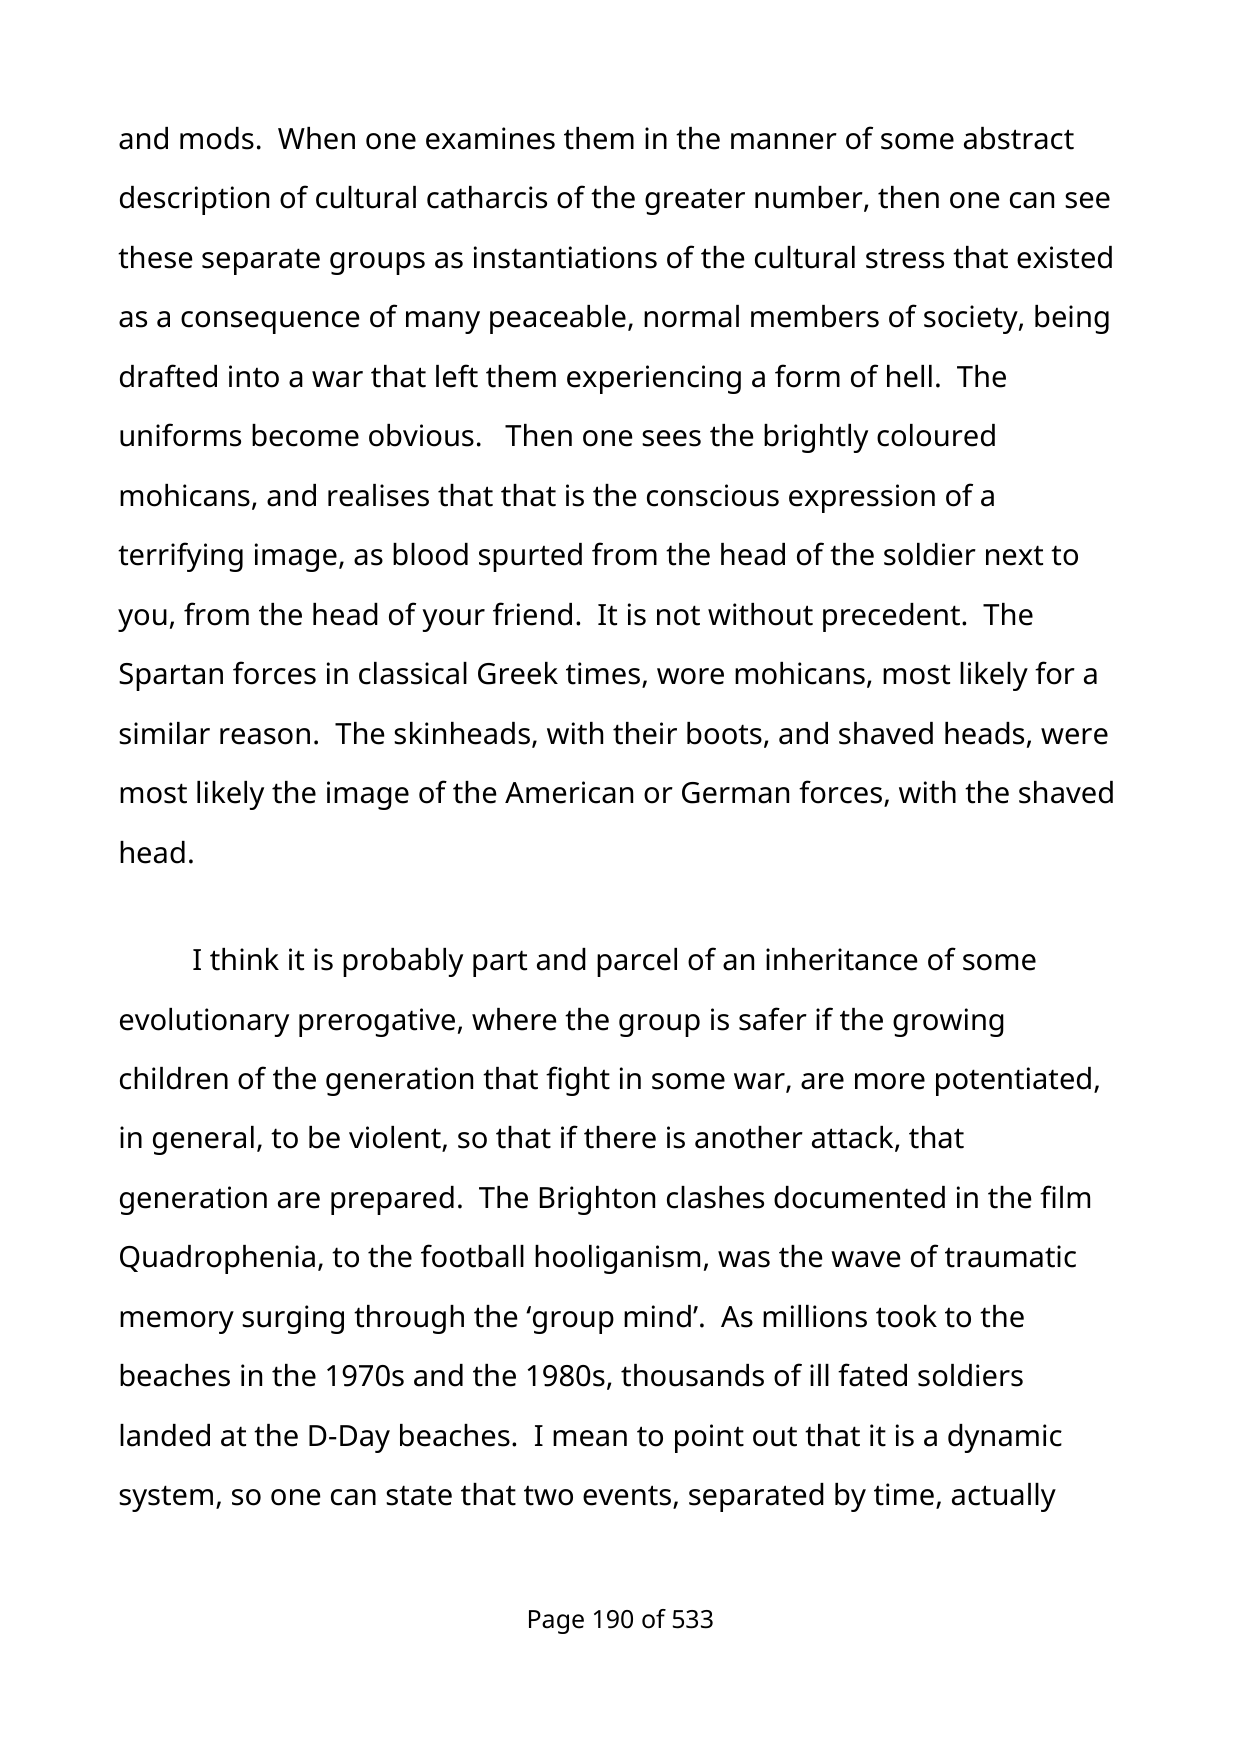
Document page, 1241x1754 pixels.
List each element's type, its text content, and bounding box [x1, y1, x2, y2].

text I think it is probably part and parcel of an inheritance of some evolutionary prerogative, where the group is safer if the growing children of the generation that fight in some war, are more potentiated, in general, to be violent, so that if there is another attack, that generation are prepared. The Brighton clashes documented in the film Quadrophenia, to the football hooliganism, was the wave of traumatic memory surging through the ‘group mind’. As millions took to the beaches in the 1970s and the 1980s, thousands of ill fated soldiers landed at the D-Day beaches. I mean to point out that it is a dynamic system, so one can state that two events, separated by time, actually [118, 939, 1122, 1514]
text and mods. When one examines them in the manner of some abstract description of cultural catharcis of the greater number, then one can see these separate groups as instantiations of the cultural stress that existed as a consequence of many peaceable, normal members of society, being drafted into a war that left them experiencing a form of hell. The uniforms become obvious. Then one sees the brightly coloured mohicans, and realises that that is the conscious expression of a terrifying image, as blood spurted from the head of the soldier next to you, from the head of your friend. It is not without precedent. The Spartan forces in classical Greek times, wore mohicans, most likely for a similar reason. The skinheads, with their boots, and shaved heads, were most likely the image of the American or German forces, with the shaved head. [118, 118, 1122, 872]
